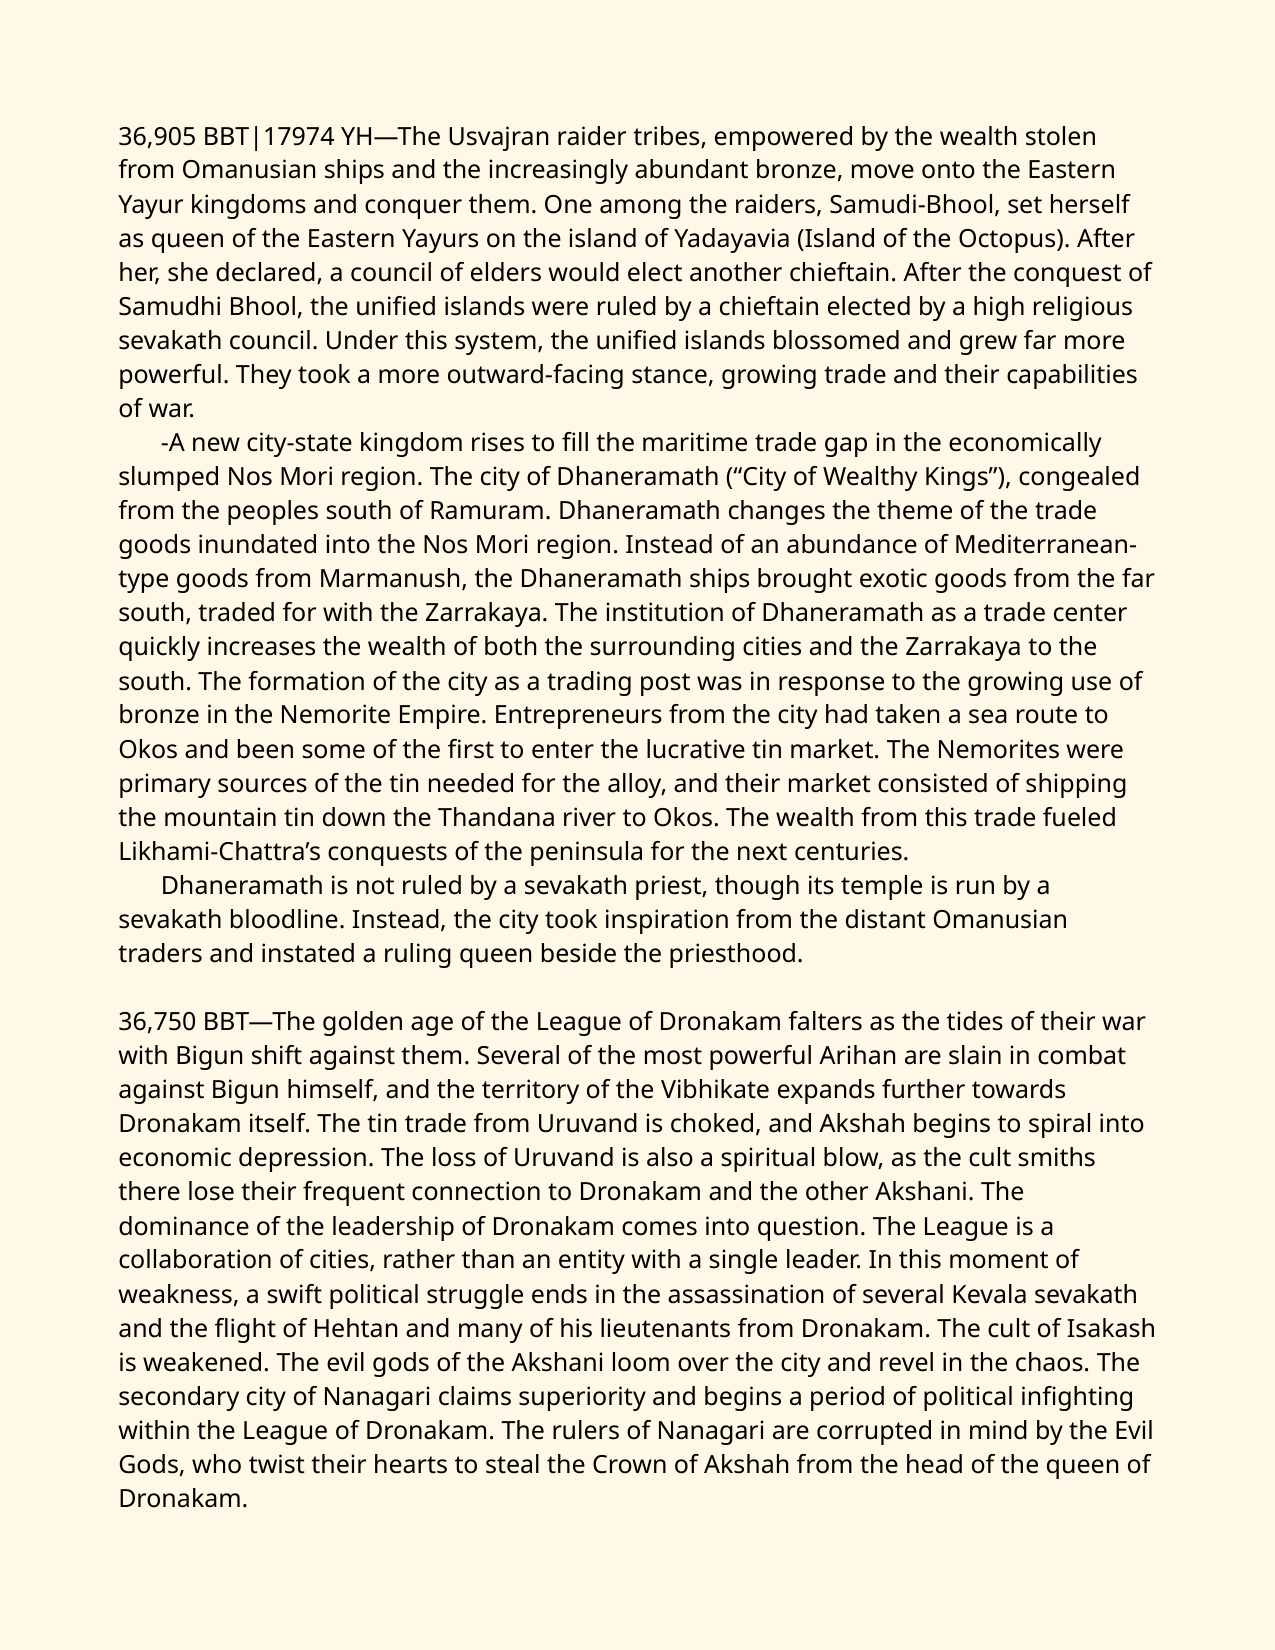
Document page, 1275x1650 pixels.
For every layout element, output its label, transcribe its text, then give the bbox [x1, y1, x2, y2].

text -A new city-state kingdom rises to fill the maritime trade gap in the economically slumped Nos Mori region. The city of Dhaneramath (“City of Wealthy Kings”), congealed from the peoples south of Ramuram. Dhaneramath changes the theme of the trade goods inundated into the Nos Mori region. Instead of an abundance of Mediterranean-type goods from Marmanush, the Dhaneramath ships brought exotic goods from the far south, traded for with the Zarrakaya. The institution of Dhaneramath as a trade center quickly increases the wealth of both the surrounding cities and the Zarrakaya to the south. The formation of the city as a trading post was in response to the growing use of bronze in the Nemorite Empire. Entrepreneurs from the city had taken a sea route to Okos and been some of the first to enter the lucrative tin market. The Nemorites were primary sources of the tin needed for the alloy, and their market consisted of shipping the mountain tin down the Thandana river to Okos. The wealth from this trade fueled Likhami-Chattra’s conquests of the peninsula for the next centuries. [118, 425, 1157, 867]
text 36,750 BBT—The golden age of the League of Dronakam falters as the tides of their war with Bigun shift against them. Several of the most powerful Arihan are slain in combat against Bigun himself, and the territory of the Vibhikate expands further towards Dronakam itself. The tin trade from Uruvand is choked, and Akshah begins to spiral into economic depression. The loss of Uruvand is also a spiritual blow, as the cult smiths there lose their frequent connection to Dronakam and the other Akshani. The dominance of the leadership of Dronakam comes into question. The League is a collaboration of cities, rather than an entity with a single leader. In this moment of weakness, a swift political struggle ends in the assassination of several Kevala sevakath and the flight of Hehtan and many of his lieutenants from Dronakam. The cult of Isakash is weakened. The evil gods of the Akshani loom over the city and revel in the chaos. The secondary city of Nanagari claims superiority and begins a period of political infighting within the League of Dronakam. The rulers of Nanagari are corrupted in mind by the Evil Gods, who twist their hearts to steal the Crown of Akshah from the head of the queen of Dronakam. [118, 1004, 1157, 1515]
text Dhaneramath is not ruled by a sevakath priest, though its temple is run by a sevakath bloodline. Instead, the city took inspiration from the distant Omanusian traders and instated a ruling queen beside the priesthood. [118, 867, 1157, 970]
text 36,905 BBT|17974 YH—The Usvajran raider tribes, empowered by the wealth stolen from Omanusian ships and the increasingly abundant bronze, move onto the Eastern Yayur kingdoms and conquer them. One among the raiders, Samudi-Bhool, set herself as queen of the Eastern Yayurs on the island of Yadayavia (Island of the Octopus). After her, she declared, a council of elders would elect another chieftain. After the conquest of Samudhi Bhool, the unified islands were ruled by a chieftain elected by a high religious sevakath council. Under this system, the unified islands blossomed and grew far more powerful. They took a more outward-facing stance, growing trade and their capabilities of war. [118, 118, 1157, 425]
